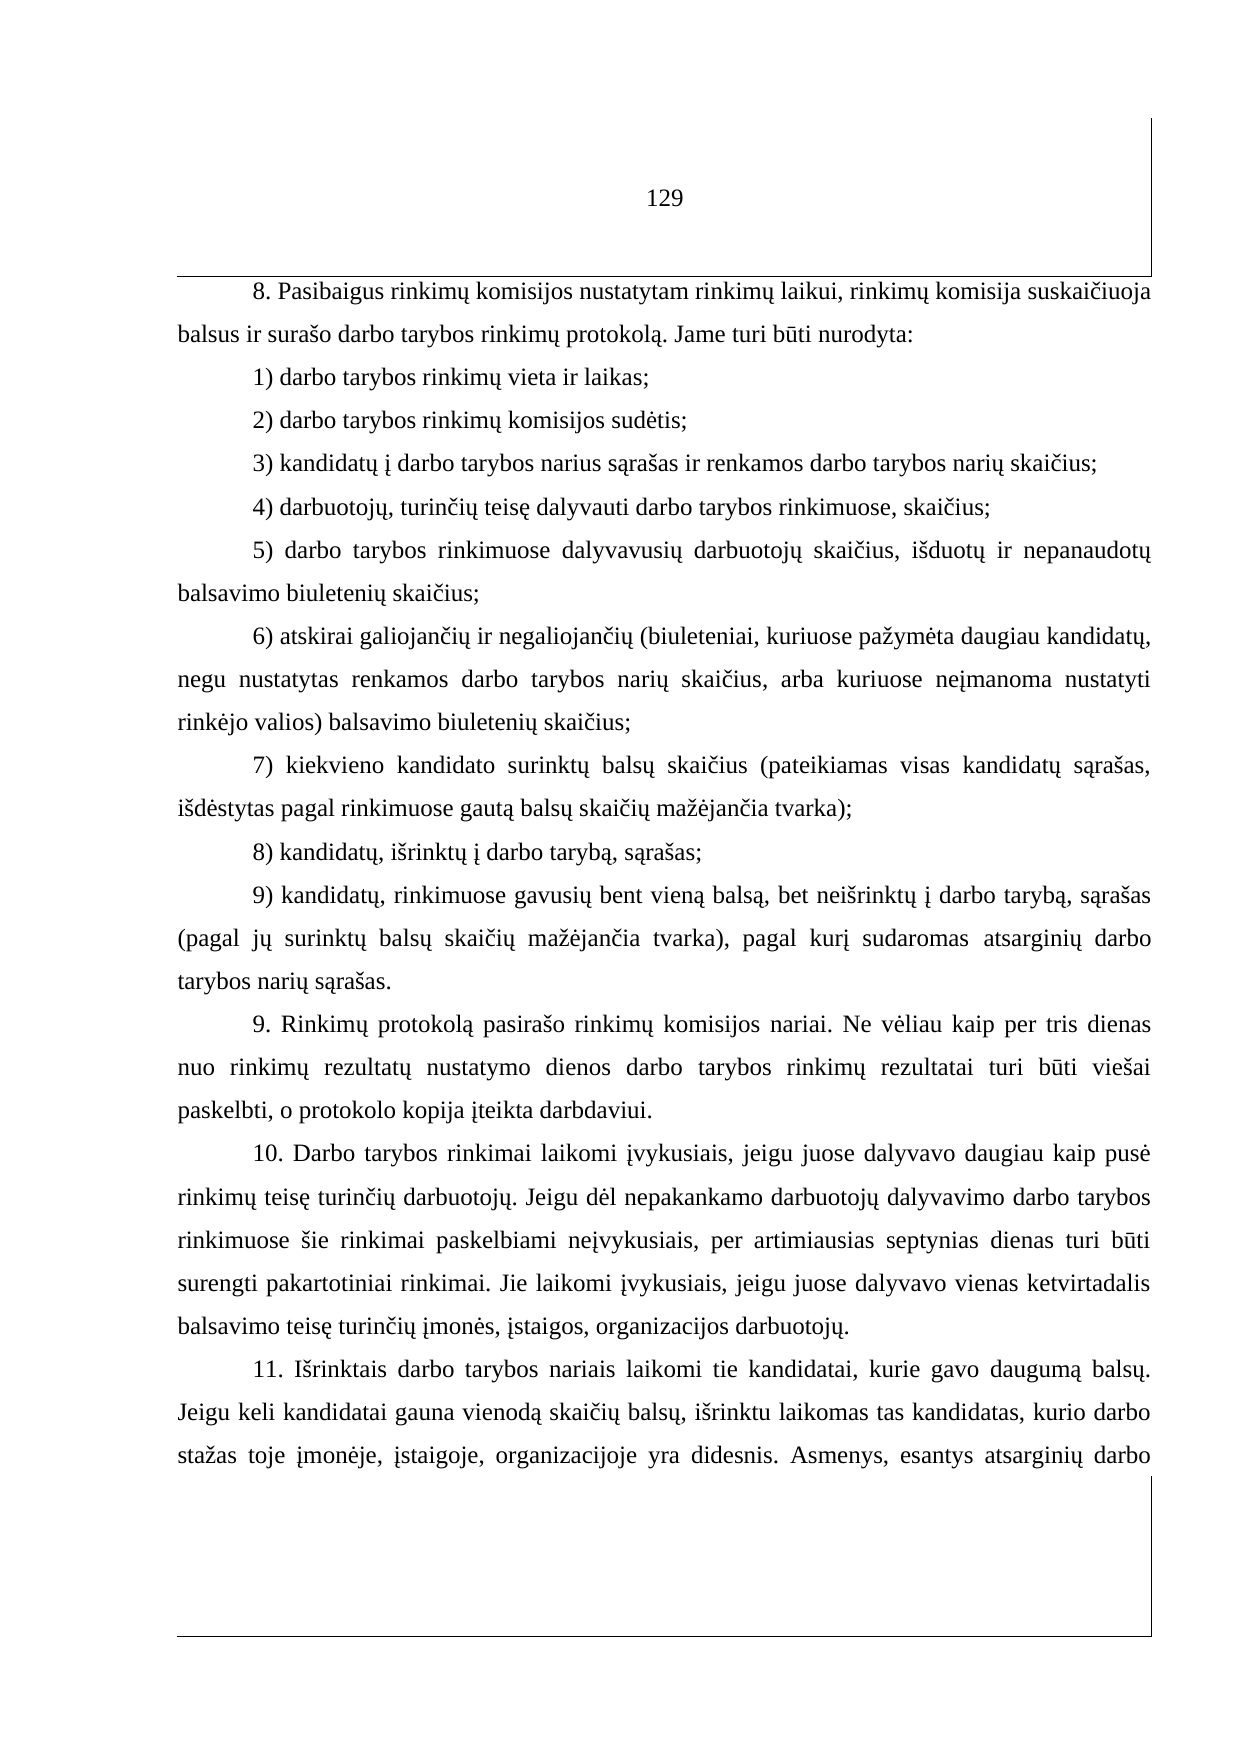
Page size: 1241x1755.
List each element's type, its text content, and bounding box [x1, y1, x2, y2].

text 5) darbo tarybos rinkimuose dalyvavusių darbuotojų skaičius, išduotų ir nepanaudotų balsavimo biuletenių skaičius; [177, 535, 1152, 607]
text 1) darbo tarybos rinkimų vieta ir laikas; [177, 362, 1152, 391]
text 4) darbuotojų, turinčių teisę dalyvauti darbo tarybos rinkimuose, skaičius; [177, 492, 1152, 520]
text 6) atskirai galiojančių ir negaliojančių (biuleteniai, kuriuose pažymėta daugiau kandidatų, negu nustatytas renkamos darbo tarybos narių skaičius, arba kuriuose neįmanoma nustatyti rinkėjo valios) balsavimo biuletenių skaičius; [177, 621, 1152, 736]
text 9) kandidatų, rinkimuose gavusių bent vieną balsą, bet neišrinktų į darbo tarybą, sąrašas (pagal jų surinktų balsų skaičių mažėjančia tvarka), pagal kurį sudaromas atsarginių darbo tarybos narių sąrašas. [177, 880, 1152, 995]
text 3) kandidatų į darbo tarybos narius sąrašas ir renkamos darbo tarybos narių skaičius; [177, 448, 1152, 477]
text 7) kiekvieno kandidato surinktų balsų skaičius (pateikiamas visas kandidatų sąrašas, išdėstytas pagal rinkimuose gautą balsų skaičių mažėjančia tvarka); [177, 750, 1152, 822]
text 11. Išrinktais darbo tarybos nariais laikomi tie kandidatai, kurie gavo daugumą balsų. Jeigu keli kandidatai gauna vienodą skaičių balsų, išrinktu laikomas tas kandidatas, kurio darbo stažas toje įmonėje, įstaigoje, organizacijoje yra didesnis. Asmenys, esantys atsarginių darbo [177, 1354, 1152, 1469]
text 8) kandidatų, išrinktų į darbo tarybą, sąrašas; [177, 837, 1152, 865]
text 9. Rinkimų protokolą pasirašo rinkimų komisijos nariai. Ne vėliau kaip per tris dienas nuo rinkimų rezultatų nustatymo dienos darbo tarybos rinkimų rezultatai turi būti viešai paskelbti, o protokolo kopija įteikta darbdaviui. [177, 1009, 1152, 1124]
text 2) darbo tarybos rinkimų komisijos sudėtis; [177, 405, 1152, 434]
text 8. Pasibaigus rinkimų komisijos nustatytam rinkimų laikui, rinkimų komisija suskaičiuoja balsus ir surašo darbo tarybos rinkimų protokolą. Jame turi būti nurodyta: [177, 276, 1152, 348]
text 10. Darbo tarybos rinkimai laikomi įvykusiais, jeigu juose dalyvavo daugiau kaip pusė rinkimų teisę turinčių darbuotojų. Jeigu dėl nepakankamo darbuotojų dalyvavimo darbo tarybos rinkimuose šie rinkimai paskelbiami neįvykusiais, per artimiausias septynias dienas turi būti surengti pakartotiniai rinkimai. Jie laikomi įvykusiais, jeigu juose dalyvavo vienas ketvirtadalis balsavimo teisę turinčių įmonės, įstaigos, organizacijos darbuotojų. [177, 1138, 1152, 1340]
